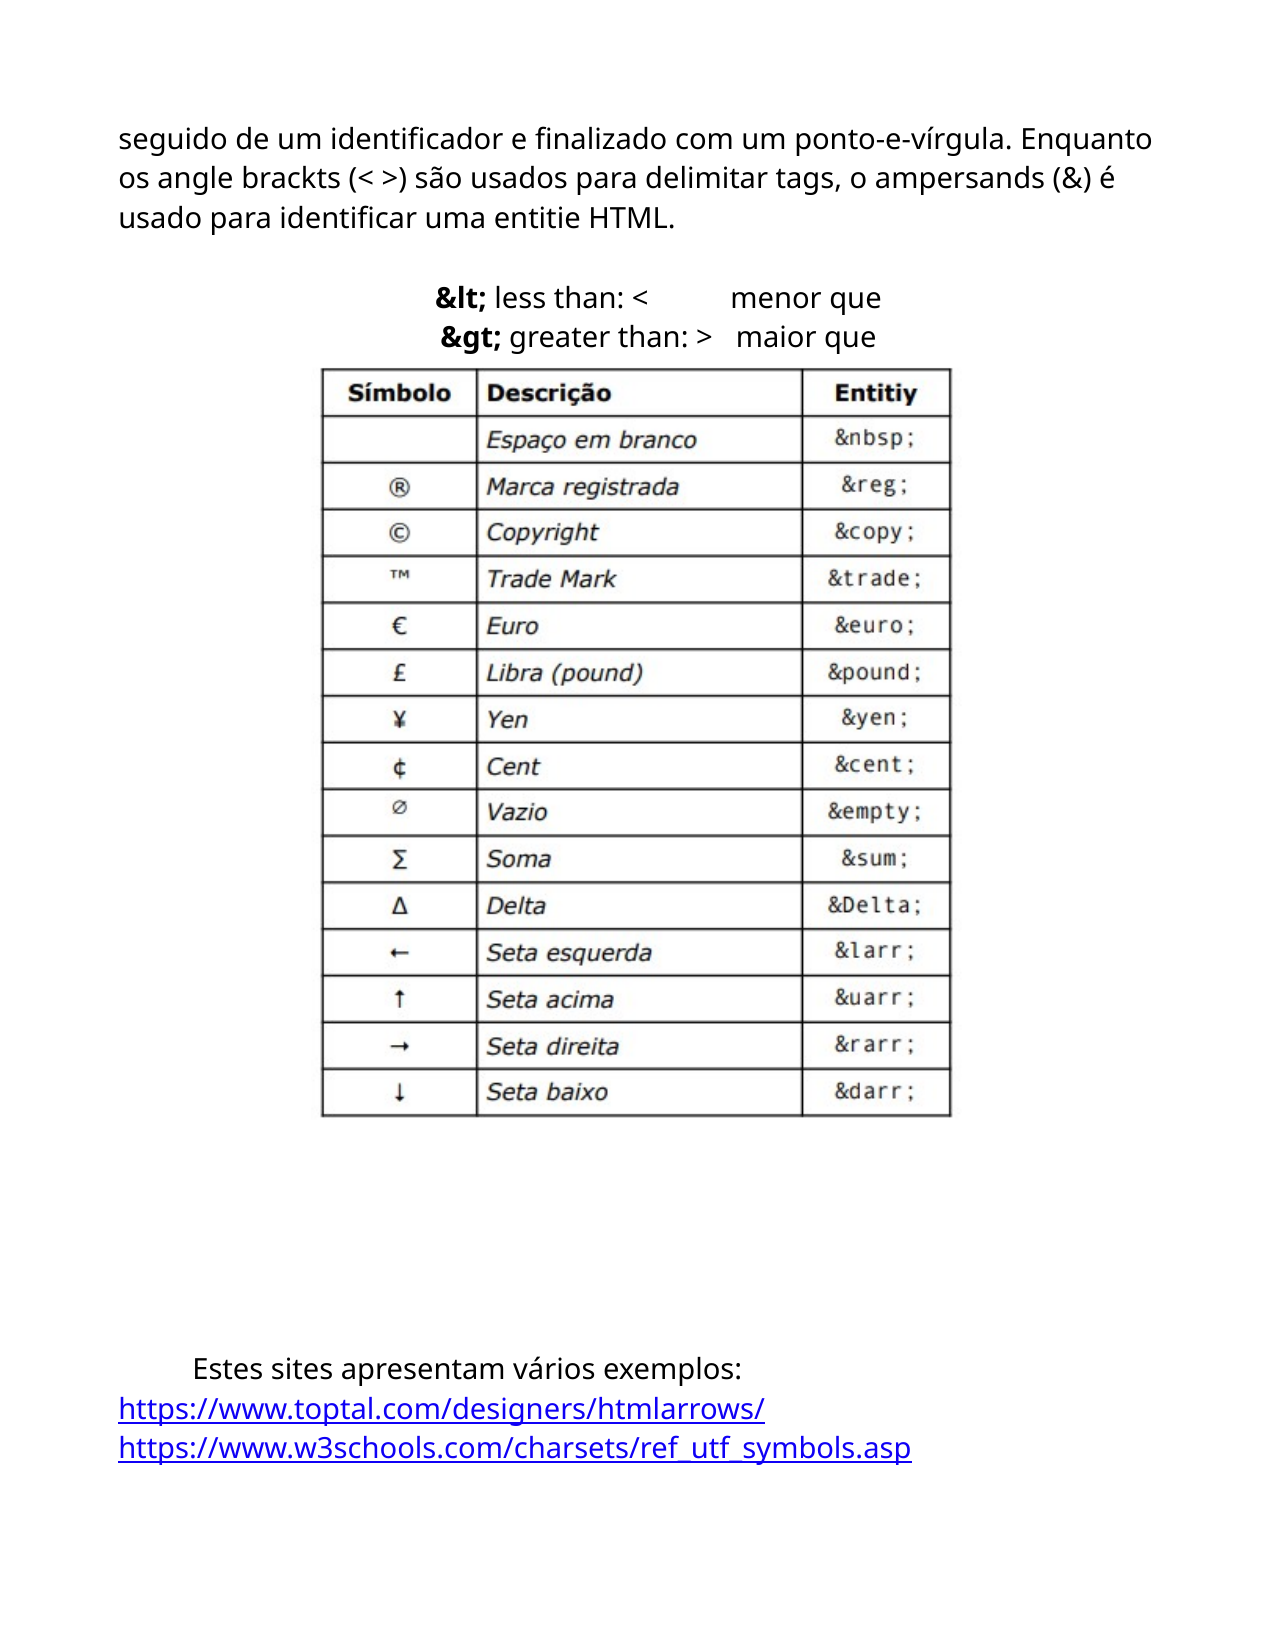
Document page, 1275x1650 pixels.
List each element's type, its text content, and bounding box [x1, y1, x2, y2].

picture [311, 356, 964, 1130]
text seguido de um identificador e finalizado com um ponto-e-vírgula. Enquanto os angle brackts (< >) são usados para delimitar tags, o ampersands (&) é usado para identificar uma entitie HTML. [118, 118, 1157, 237]
text https://www.toptal.com/designers/htmlarrows/ [118, 1388, 1198, 1428]
text &gt; greater than: > maior que [118, 317, 1198, 356]
text https://www.w3schools.com/charsets/ref_utf_symbols.asp [118, 1428, 1198, 1467]
text Estes sites apresentam vários exemplos: [118, 1348, 1198, 1388]
text &lt; less than: < menor que [118, 277, 1198, 317]
